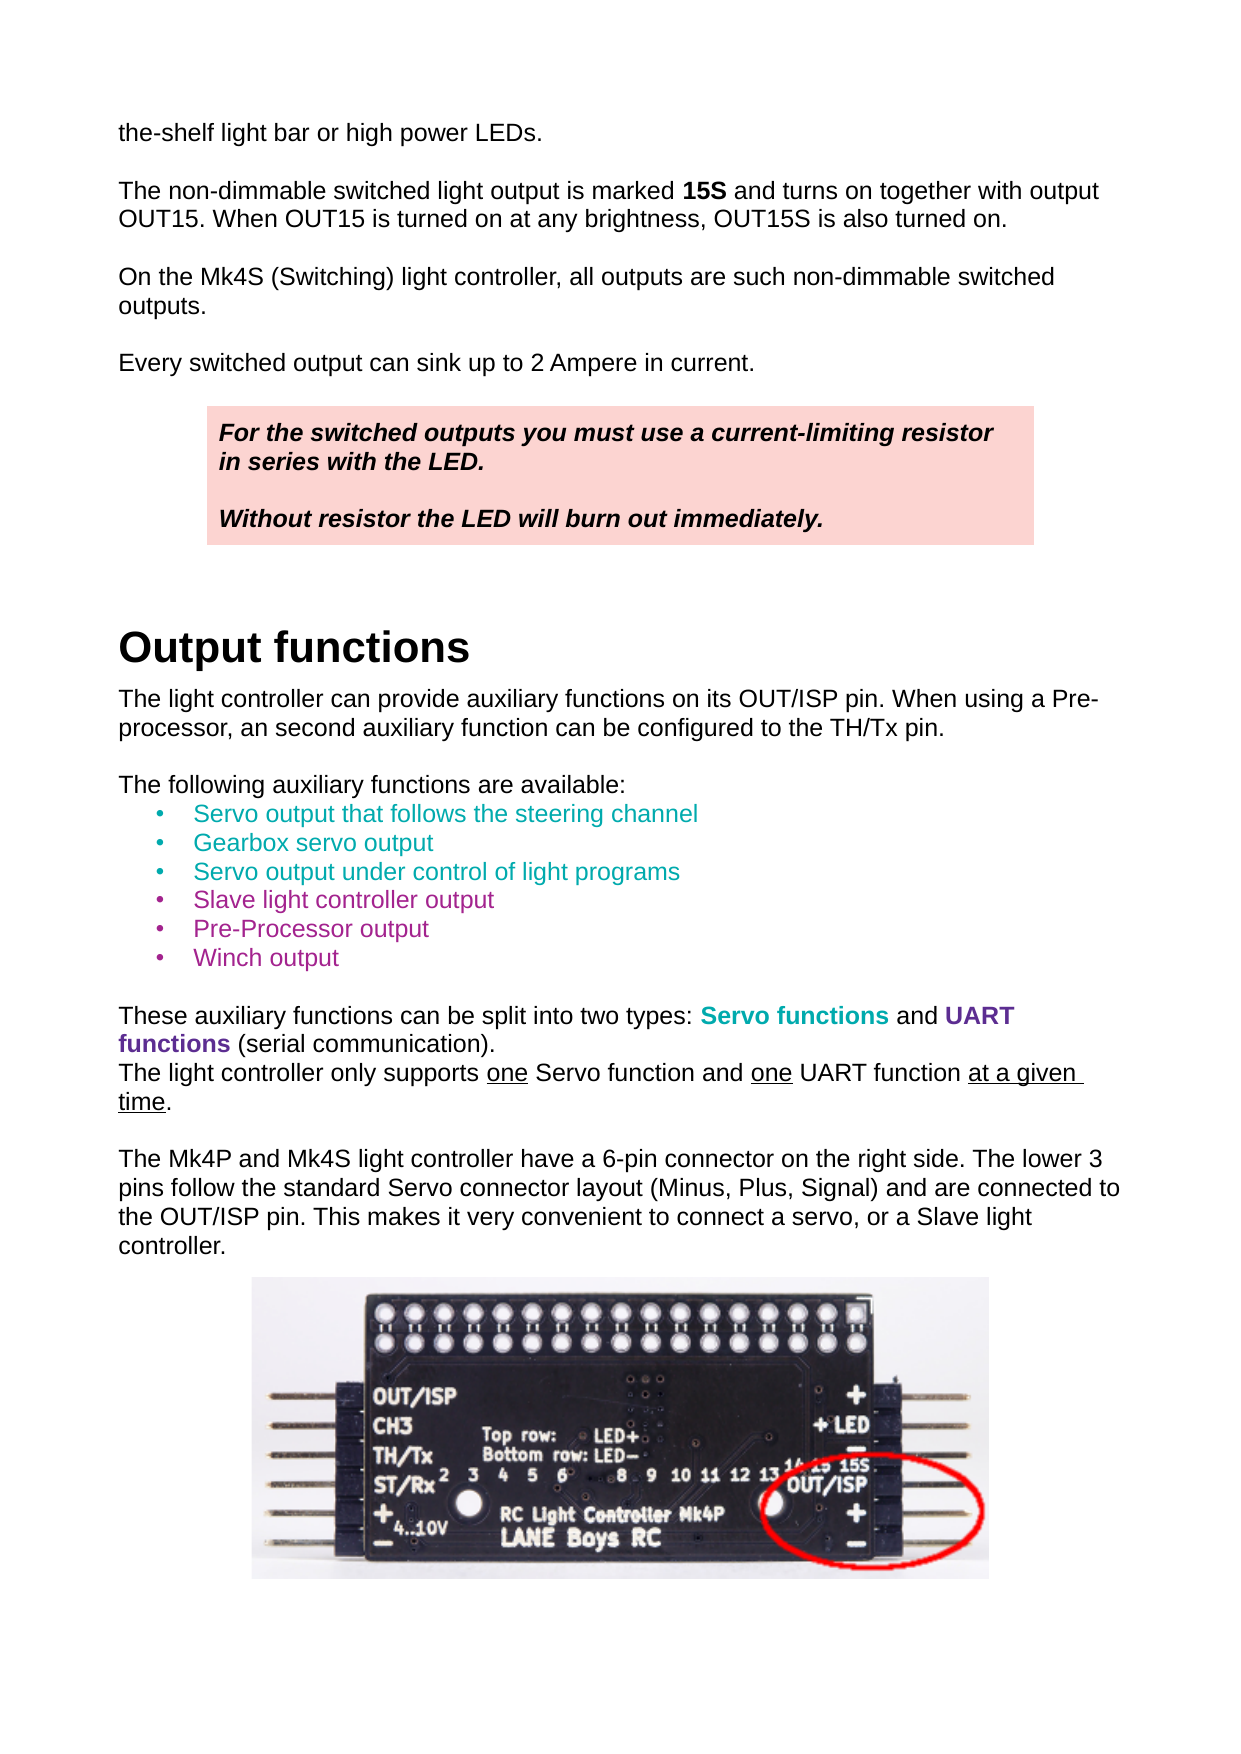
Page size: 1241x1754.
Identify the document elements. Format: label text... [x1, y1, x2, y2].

list Servo output under control of light programs [156, 856, 1122, 885]
list Slave light controller output [156, 885, 1122, 914]
picture [251, 1277, 989, 1579]
text The non-dimmable switched light output is marked 15S and turns on together with output OUT15. When OUT15 is turned on at any brightness, OUT15S is also turned on. [118, 176, 1122, 233]
text Without resistor the LED will burn out immediately. [207, 476, 1034, 545]
list Pre-Processor output [156, 914, 1122, 943]
text the-shelf light bar or high power LEDs. [118, 118, 1122, 147]
text The light controller only supports one Servo function and one UART function at a given time. [118, 1058, 1122, 1116]
text On the Mk4S (Switching) light controller, all outputs are such non-dimmable switched outputs. [118, 262, 1122, 319]
text For the switched outputs you must use a current-limiting resistor in series with the LED. [207, 406, 1034, 476]
subtitle Output functions [118, 622, 1122, 672]
text The Mk4P and Mk4S light controller have a 6-pin connector on the right side. The lower 3 pins follow the standard Servo connector layout (Minus, Plus, Signal) and are connected to the OUT/ISP pin. This makes it very convenient to connect a servo, or a Slave light controller. [118, 1144, 1122, 1259]
text Every switched output can sink up to 2 Ampere in current. [118, 348, 1122, 377]
text These auxiliary functions can be split into two types: Servo functions and UART functions (serial communication). [118, 1001, 1122, 1058]
list Servo output that follows the steering channel [156, 799, 1122, 828]
list Gearbox servo output [156, 828, 1122, 856]
list Winch output [156, 943, 1122, 972]
text The following auxiliary functions are available: [118, 770, 1122, 799]
text The light controller can provide auxiliary functions on its OUT/ISP pin. When using a Pre-processor, an second auxiliary function can be configured to the TH/Tx pin. [118, 684, 1122, 741]
